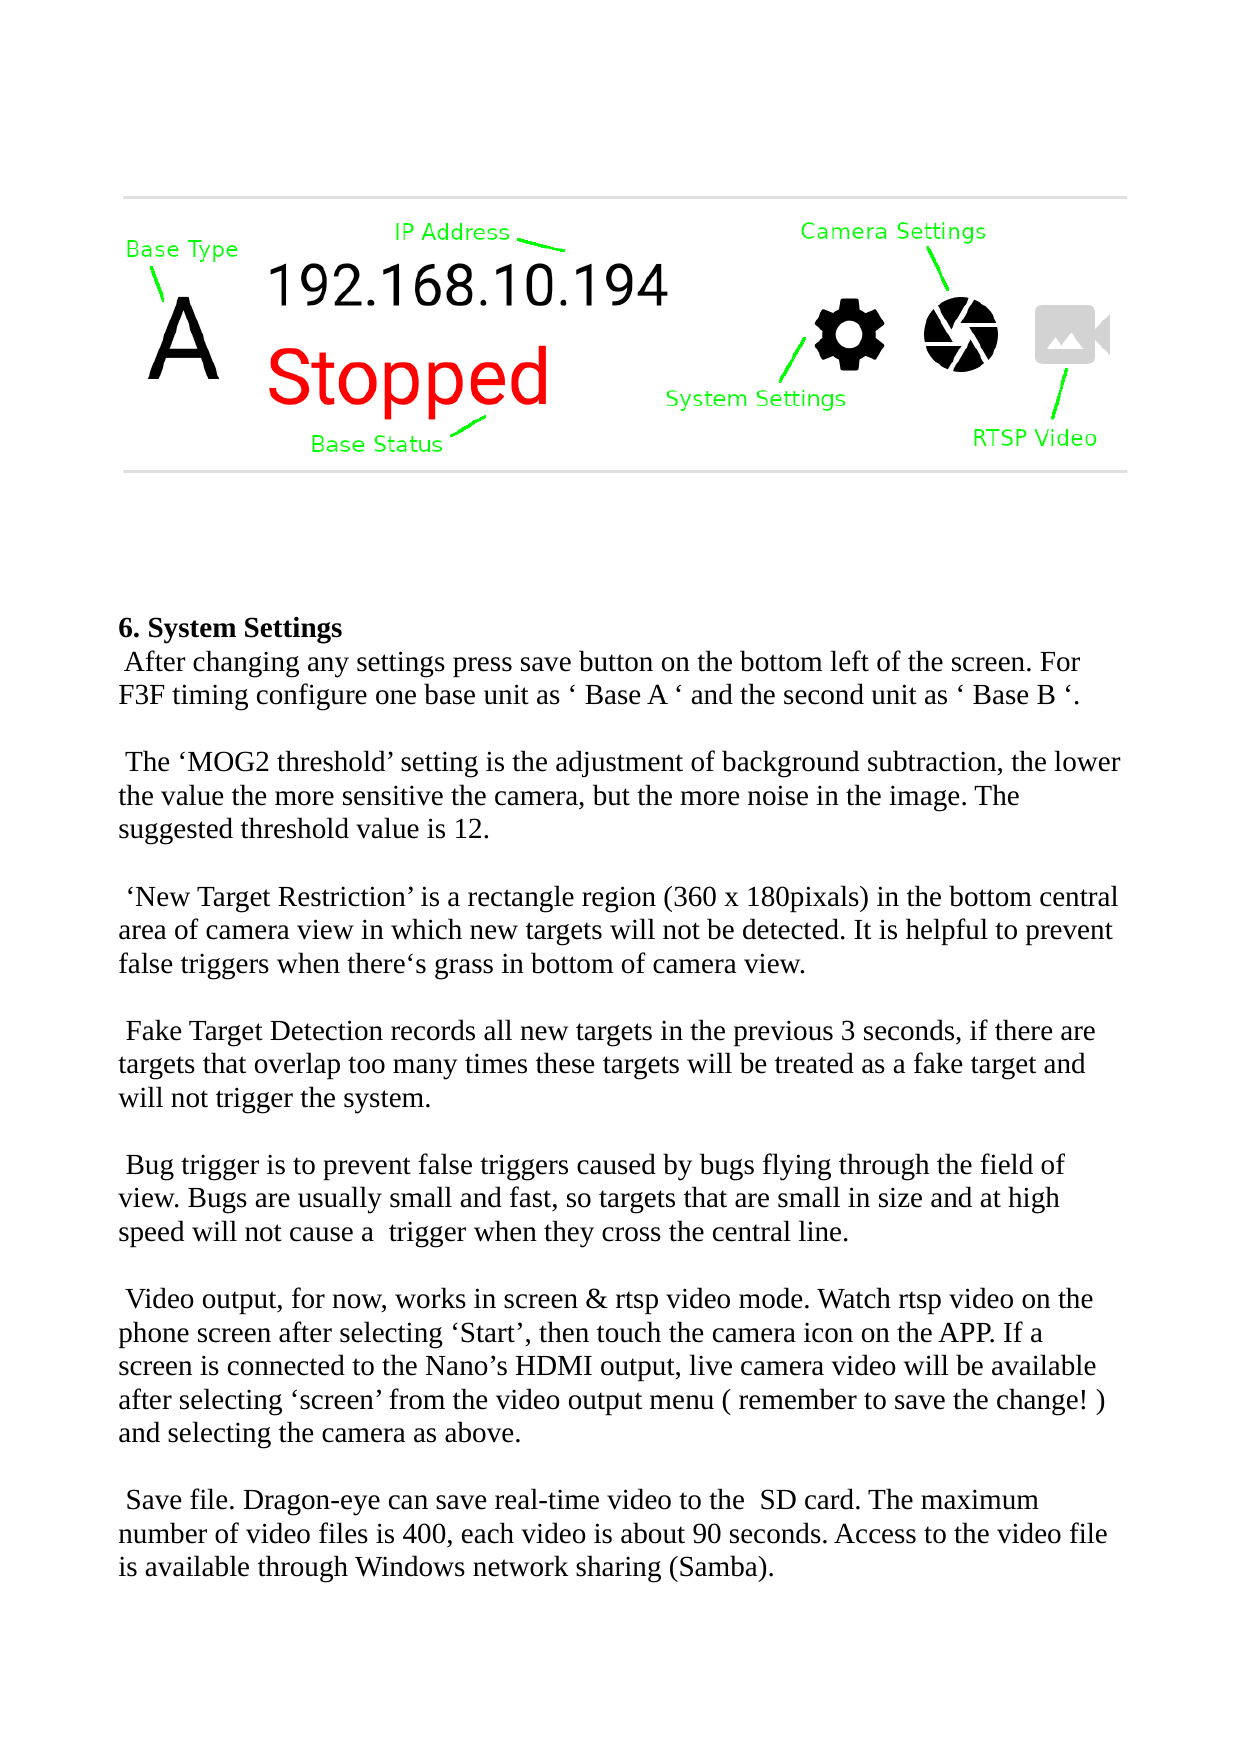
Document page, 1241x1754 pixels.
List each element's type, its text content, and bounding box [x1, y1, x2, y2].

text Video output, for now, works in screen & rtsp video mode. Watch rtsp video on the phone screen after selecting ‘Start’, then touch the camera icon on the APP. If a screen is connected to the Nano’s HDMI output, live camera video will be available after selecting ‘screen’ from the video output menu ( remember to save the change! ) and selecting the camera as above. [118, 1281, 1122, 1449]
text Save file. Dragon-eye can save real-time video to the SD card. The maximum number of video files is 400, each video is about 90 seconds. Access to the video file is available through Windows network sharing (Samba). [118, 1482, 1122, 1583]
text 6. System Settings [118, 610, 1122, 644]
text The ‘MOG2 threshold’ setting is the adjustment of background subtraction, the lower the value the more sensitive the camera, but the more noise in the image. The suggested threshold value is 12. [118, 744, 1122, 845]
text Fake Target Detection records all new targets in the previous 3 seconds, if there are targets that overlap too many times these targets will be treated as a fake target and will not trigger the system. [118, 1013, 1122, 1113]
text ‘New Target Restriction’ is a rectangle region (360 x 180pixals) in the bottom central area of camera view in which new targets will not be detected. It is helpful to prevent false triggers when there‘s grass in bottom of camera view. [118, 879, 1122, 979]
text After changing any settings press save button on the bottom left of the screen. For F3F timing configure one base unit as ‘ Base A ‘ and the second unit as ‘ Base B ‘. [118, 644, 1122, 711]
text Bug trigger is to prevent false triggers caused by bugs flying through the field of view. Bugs are usually small and fast, so targets that are small in size and at high speed will not cause a trigger when they cross the central line. [118, 1147, 1122, 1248]
picture [123, 191, 1128, 477]
